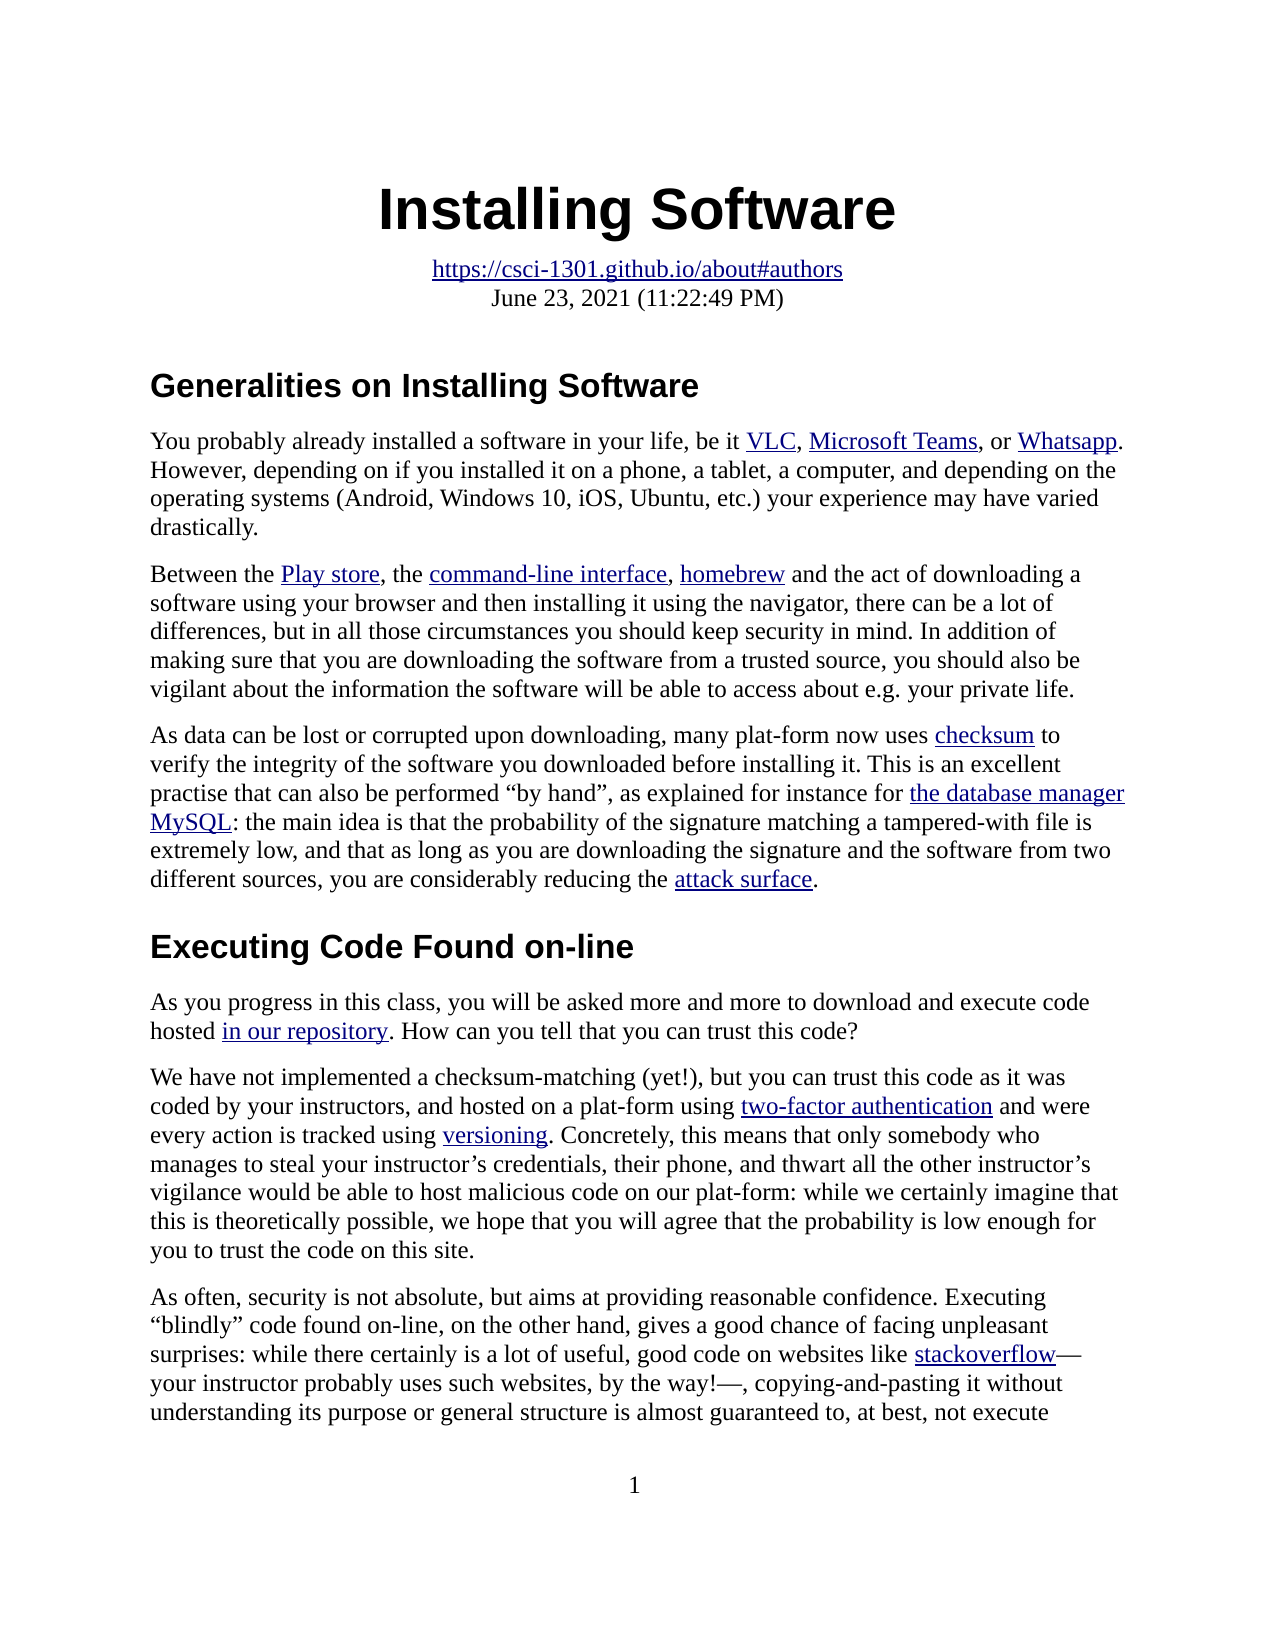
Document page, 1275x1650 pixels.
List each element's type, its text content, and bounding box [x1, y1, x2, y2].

text As you progress in this class, you will be asked more and more to download and execute code hosted in our repository. How can you tell that you can trust this code? [150, 987, 1125, 1044]
text You probably already installed a software in your life, be it VLC, Microsoft Teams, or Whatsapp. However, depending on if you installed it on a phone, a tablet, a computer, and depending on the operating systems (Android, Windows 10, iOS, Ubuntu, etc.) your experience may have varied drastically. [150, 426, 1125, 541]
subtitle Generalities on Installing Software [150, 366, 1125, 404]
text Between the Play store, the command-line interface, homebrew and the act of downloading a software using your browser and then installing it using the navigator, there can be a lot of differences, but in all those circumstances you should keep security in mind. In addition of making sure that you are downloading the software from a trusted source, you should also be vigilant about the information the software will be able to access about e.g. your private life. [150, 559, 1125, 703]
subtitle Executing Code Found on-line [150, 927, 1125, 966]
text June 23, 2021 (11:22:49 PM) [150, 283, 1125, 312]
text https://csci-1301.github.io/about#authors [150, 254, 1125, 283]
text We have not implemented a checksum-matching (yet!), but you can trust this code as it was coded by your instructors, and hosted on a plat-form using two-factor authentication and were every action is tracked using versioning. Concretely, this means that only somebody who manages to steal your instructor’s credentials, their phone, and thwart all the other instructor’s vigilance would be able to host malicious code on our plat-form: while we certainly imagine that this is theoretically possible, we hope that you will agree that the probability is low enough for you to trust the code on this site. [150, 1062, 1125, 1264]
text As often, security is not absolute, but aims at providing reasonable confidence. Executing “blindly” code found on-line, on the other hand, gives a good chance of facing unpleasant surprises: while there certainly is a lot of useful, good code on websites like stackoverflow—your instructor probably uses such websites, by the way!—, copying-and-pasting it without understanding its purpose or general structure is almost guaranteed to, at best, not execute [150, 1282, 1125, 1425]
title Installing Software [150, 175, 1125, 242]
text As data can be lost or corrupted upon downloading, many plat-form now uses checksum to verify the integrity of the software you downloaded before installing it. This is an excellent practise that can also be performed “by hand”, as explained for instance for the database manager MySQL: the main idea is that the probability of the signature matching a tampered-with file is extremely low, and that as long as you are downloading the signature and the software from two different sources, you are considerably reducing the attack surface. [150, 721, 1125, 893]
